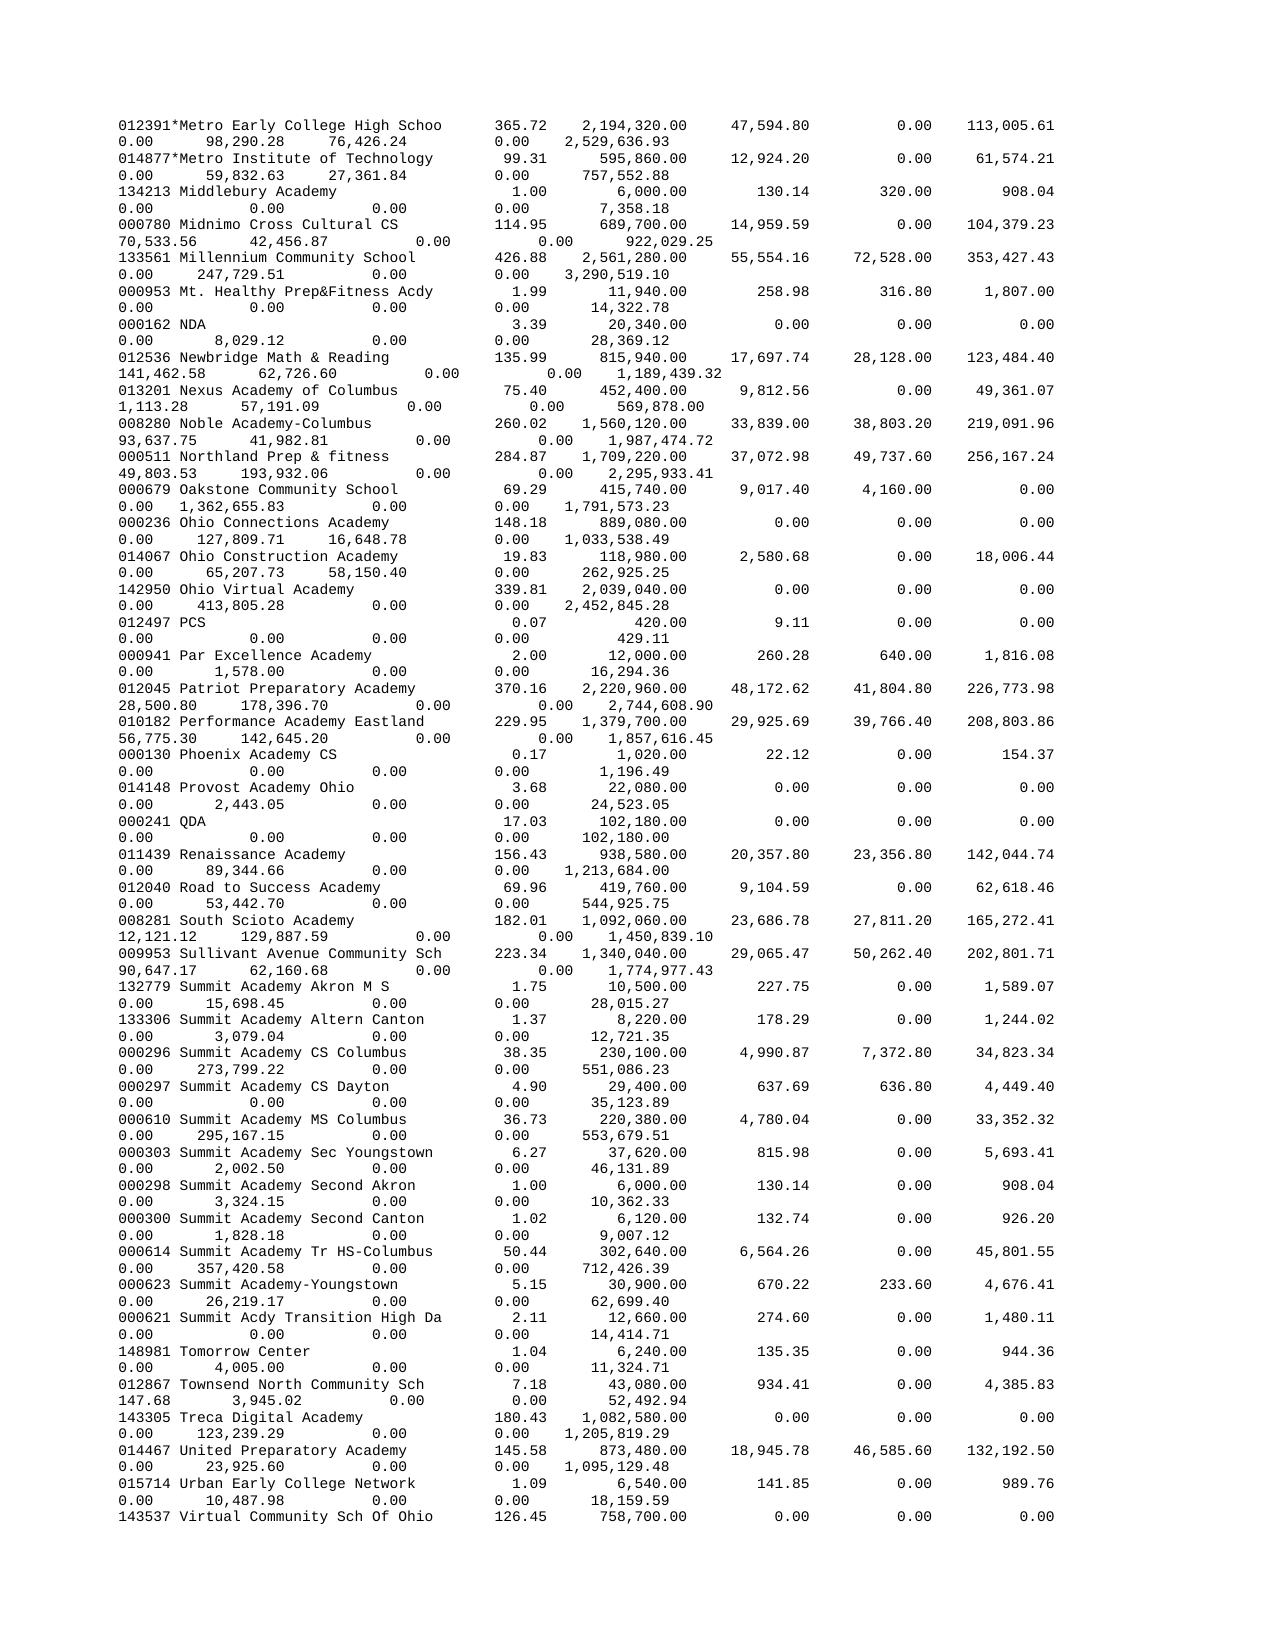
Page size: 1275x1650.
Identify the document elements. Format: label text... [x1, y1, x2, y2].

text 010182 Performance Academy Eastland 229.95 1,379,700.00 29,925.69 39,766.40 208,803.86 56,775.30 142,645.20 0.00 0.00 1,857,616.45 [118, 714, 1157, 747]
text 000236 Ohio Connections Academy 148.18 889,080.00 0.00 0.00 0.00 0.00 127,809.71 16,648.78 0.00 1,033,538.49 [118, 516, 1157, 549]
text 000511 Northland Prep & fitness 284.87 1,709,220.00 37,072.98 49,737.60 256,167.24 49,803.53 193,932.06 0.00 0.00 2,295,933.41 [118, 449, 1157, 482]
text 000300 Summit Academy Second Canton 1.02 6,120.00 132.74 0.00 926.20 0.00 1,828.18 0.00 0.00 9,007.12 [118, 1211, 1157, 1244]
text 000614 Summit Academy Tr HS-Columbus 50.44 302,640.00 6,564.26 0.00 45,801.55 0.00 357,420.58 0.00 0.00 712,426.39 [118, 1244, 1157, 1277]
text 014148 Provost Academy Ohio 3.68 22,080.00 0.00 0.00 0.00 0.00 2,443.05 0.00 0.00 24,523.05 [118, 781, 1157, 814]
text 000303 Summit Academy Sec Youngstown 6.27 37,620.00 815.98 0.00 5,693.41 0.00 2,002.50 0.00 0.00 46,131.89 [118, 1145, 1157, 1178]
text 014877*Metro Institute of Technology 99.31 595,860.00 12,924.20 0.00 61,574.21 0.00 59,832.63 27,361.84 0.00 757,552.88 [118, 151, 1157, 184]
text 000296 Summit Academy CS Columbus 38.35 230,100.00 4,990.87 7,372.80 34,823.34 0.00 273,799.22 0.00 0.00 551,086.23 [118, 1046, 1157, 1079]
text 000941 Par Excellence Academy 2.00 12,000.00 260.28 640.00 1,816.08 0.00 1,578.00 0.00 0.00 16,294.36 [118, 648, 1157, 681]
text 143537 Virtual Community Sch Of Ohio 126.45 758,700.00 0.00 0.00 0.00 [118, 1509, 1157, 1526]
text 008280 Noble Academy-Columbus 260.02 1,560,120.00 33,839.00 38,803.20 219,091.96 93,637.75 41,982.81 0.00 0.00 1,987,474.72 [118, 416, 1157, 449]
text 000162 NDA 3.39 20,340.00 0.00 0.00 0.00 0.00 8,029.12 0.00 0.00 28,369.12 [118, 317, 1157, 350]
text 015714 Urban Early College Network 1.09 6,540.00 141.85 0.00 989.76 0.00 10,487.98 0.00 0.00 18,159.59 [118, 1476, 1157, 1509]
text 012536 Newbridge Math & Reading 135.99 815,940.00 17,697.74 28,128.00 123,484.40 141,462.58 62,726.60 0.00 0.00 1,189,439.32 [118, 350, 1157, 383]
text 000297 Summit Academy CS Dayton 4.90 29,400.00 637.69 636.80 4,449.40 0.00 0.00 0.00 0.00 35,123.89 [118, 1079, 1157, 1112]
text 012045 Patriot Preparatory Academy 370.16 2,220,960.00 48,172.62 41,804.80 226,773.98 28,500.80 178,396.70 0.00 0.00 2,744,608.90 [118, 681, 1157, 714]
text 012497 PCS 0.07 420.00 9.11 0.00 0.00 0.00 0.00 0.00 0.00 429.11 [118, 615, 1157, 648]
text 142950 Ohio Virtual Academy 339.81 2,039,040.00 0.00 0.00 0.00 0.00 413,805.28 0.00 0.00 2,452,845.28 [118, 582, 1157, 615]
text 000623 Summit Academy-Youngstown 5.15 30,900.00 670.22 233.60 4,676.41 0.00 26,219.17 0.00 0.00 62,699.40 [118, 1277, 1157, 1311]
text 134213 Middlebury Academy 1.00 6,000.00 130.14 320.00 908.04 0.00 0.00 0.00 0.00 7,358.18 [118, 184, 1157, 217]
text 014467 United Preparatory Academy 145.58 873,480.00 18,945.78 46,585.60 132,192.50 0.00 23,925.60 0.00 0.00 1,095,129.48 [118, 1443, 1157, 1476]
text 012391*Metro Early College High Schoo 365.72 2,194,320.00 47,594.80 0.00 113,005.61 0.00 98,290.28 76,426.24 0.00 2,529,636.93 [118, 118, 1157, 151]
text 000780 Midnimo Cross Cultural CS 114.95 689,700.00 14,959.59 0.00 104,379.23 70,533.56 42,456.87 0.00 0.00 922,029.25 [118, 217, 1157, 251]
text 014067 Ohio Construction Academy 19.83 118,980.00 2,580.68 0.00 18,006.44 0.00 65,207.73 58,150.40 0.00 262,925.25 [118, 549, 1157, 582]
text 133561 Millennium Community School 426.88 2,561,280.00 55,554.16 72,528.00 353,427.43 0.00 247,729.51 0.00 0.00 3,290,519.10 [118, 251, 1157, 284]
text 000241 QDA 17.03 102,180.00 0.00 0.00 0.00 0.00 0.00 0.00 0.00 102,180.00 [118, 814, 1157, 847]
text 000679 Oakstone Community School 69.29 415,740.00 9,017.40 4,160.00 0.00 0.00 1,362,655.83 0.00 0.00 1,791,573.23 [118, 482, 1157, 516]
text 011439 Renaissance Academy 156.43 938,580.00 20,357.80 23,356.80 142,044.74 0.00 89,344.66 0.00 0.00 1,213,684.00 [118, 847, 1157, 880]
text 012867 Townsend North Community Sch 7.18 43,080.00 934.41 0.00 4,385.83 147.68 3,945.02 0.00 0.00 52,492.94 [118, 1377, 1157, 1410]
text 013201 Nexus Academy of Columbus 75.40 452,400.00 9,812.56 0.00 49,361.07 1,113.28 57,191.09 0.00 0.00 569,878.00 [118, 383, 1157, 416]
text 012040 Road to Success Academy 69.96 419,760.00 9,104.59 0.00 62,618.46 0.00 53,442.70 0.00 0.00 544,925.75 [118, 880, 1157, 913]
text 000610 Summit Academy MS Columbus 36.73 220,380.00 4,780.04 0.00 33,352.32 0.00 295,167.15 0.00 0.00 553,679.51 [118, 1112, 1157, 1145]
text 008281 South Scioto Academy 182.01 1,092,060.00 23,686.78 27,811.20 165,272.41 12,121.12 129,887.59 0.00 0.00 1,450,839.10 [118, 913, 1157, 946]
text 132779 Summit Academy Akron M S 1.75 10,500.00 227.75 0.00 1,589.07 0.00 15,698.45 0.00 0.00 28,015.27 [118, 979, 1157, 1012]
text 148981 Tomorrow Center 1.04 6,240.00 135.35 0.00 944.36 0.00 4,005.00 0.00 0.00 11,324.71 [118, 1344, 1157, 1377]
text 133306 Summit Academy Altern Canton 1.37 8,220.00 178.29 0.00 1,244.02 0.00 3,079.04 0.00 0.00 12,721.35 [118, 1012, 1157, 1046]
text 143305 Treca Digital Academy 180.43 1,082,580.00 0.00 0.00 0.00 0.00 123,239.29 0.00 0.00 1,205,819.29 [118, 1410, 1157, 1443]
text 000298 Summit Academy Second Akron 1.00 6,000.00 130.14 0.00 908.04 0.00 3,324.15 0.00 0.00 10,362.33 [118, 1178, 1157, 1211]
text 009953 Sullivant Avenue Community Sch 223.34 1,340,040.00 29,065.47 50,262.40 202,801.71 90,647.17 62,160.68 0.00 0.00 1,774,977.43 [118, 946, 1157, 979]
text 000621 Summit Acdy Transition High Da 2.11 12,660.00 274.60 0.00 1,480.11 0.00 0.00 0.00 0.00 14,414.71 [118, 1311, 1157, 1344]
text 000953 Mt. Healthy Prep&Fitness Acdy 1.99 11,940.00 258.98 316.80 1,807.00 0.00 0.00 0.00 0.00 14,322.78 [118, 284, 1157, 317]
text 000130 Phoenix Academy CS 0.17 1,020.00 22.12 0.00 154.37 0.00 0.00 0.00 0.00 1,196.49 [118, 747, 1157, 781]
